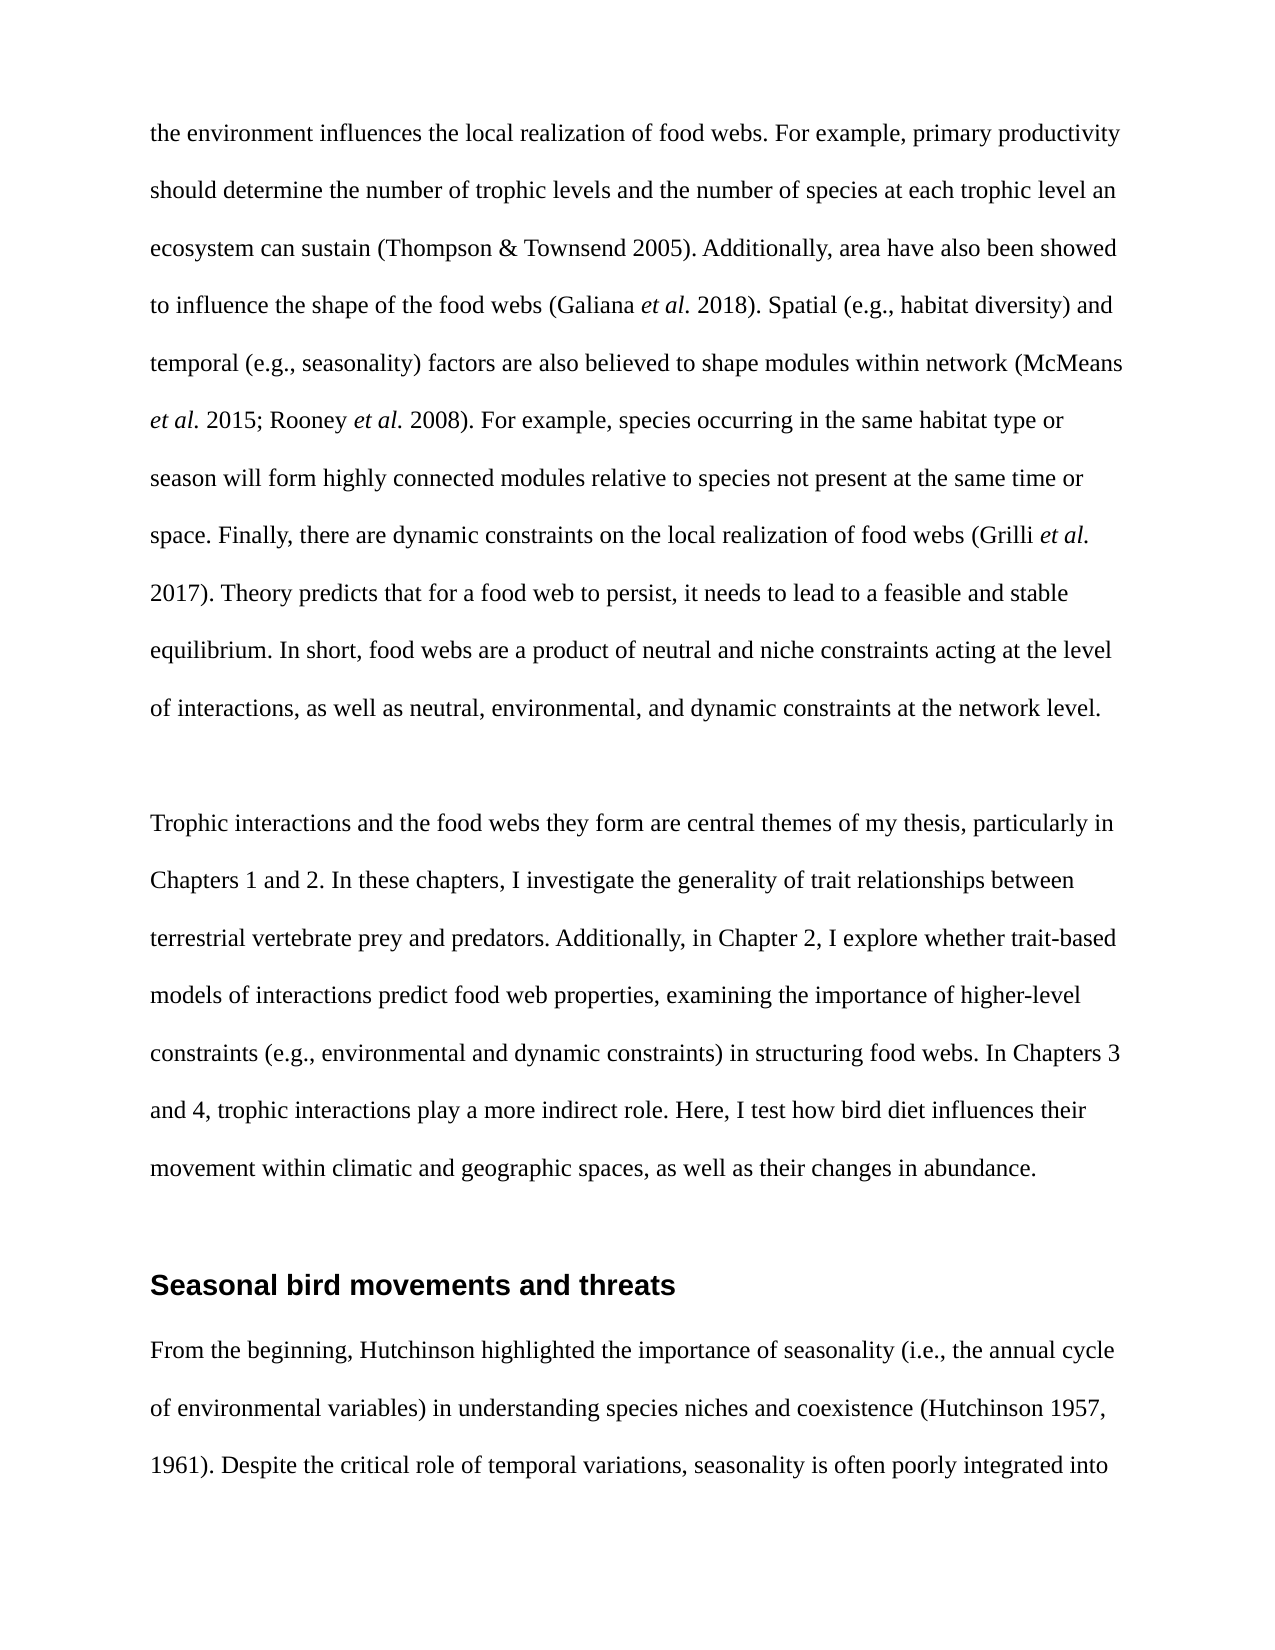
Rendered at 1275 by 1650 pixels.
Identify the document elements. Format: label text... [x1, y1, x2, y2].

text From the beginning, Hutchinson highlighted the importance of seasonality (i.e., the annual cycle of environmental variables) in understanding species niches and coexistence (Hutchinson 1957, 1961). Despite the critical role of temporal variations, seasonality is often poorly integrated into [150, 1335, 1125, 1479]
subtitle Seasonal bird movements and threats [150, 1268, 1125, 1302]
text the environment influences the local realization of food webs. For example, primary productivity should determine the number of trophic levels and the number of species at each trophic level an ecosystem can sustain (Thompson & Townsend 2005). Additionally, area have also been showed to influence the shape of the food webs (Galiana et al. 2018). Spatial (e.g., habitat diversity) and temporal (e.g., seasonality) factors are also believed to shape modules within network (McMeans et al. 2015; Rooney et al. 2008). For example, species occurring in the same habitat type or season will form highly connected modules relative to species not present at the same time or space. Finally, there are dynamic constraints on the local realization of food webs (Grilli et al. 2017). Theory predicts that for a food web to persist, it needs to lead to a feasible and stable equilibrium. In short, food webs are a product of neutral and niche constraints acting at the level of interactions, as well as neutral, environmental, and dynamic constraints at the network level. [150, 118, 1125, 722]
text Trophic interactions and the food webs they form are central themes of my thesis, particularly in Chapters 1 and 2. In these chapters, I investigate the generality of trait relationships between terrestrial vertebrate prey and predators. Additionally, in Chapter 2, I explore whether trait-based models of interactions predict food web properties, examining the importance of higher-level constraints (e.g., environmental and dynamic constraints) in structuring food webs. In Chapters 3 and 4, trophic interactions play a more indirect role. Here, I test how bird diet influences their movement within climatic and geographic spaces, as well as their changes in abundance. [150, 808, 1125, 1182]
